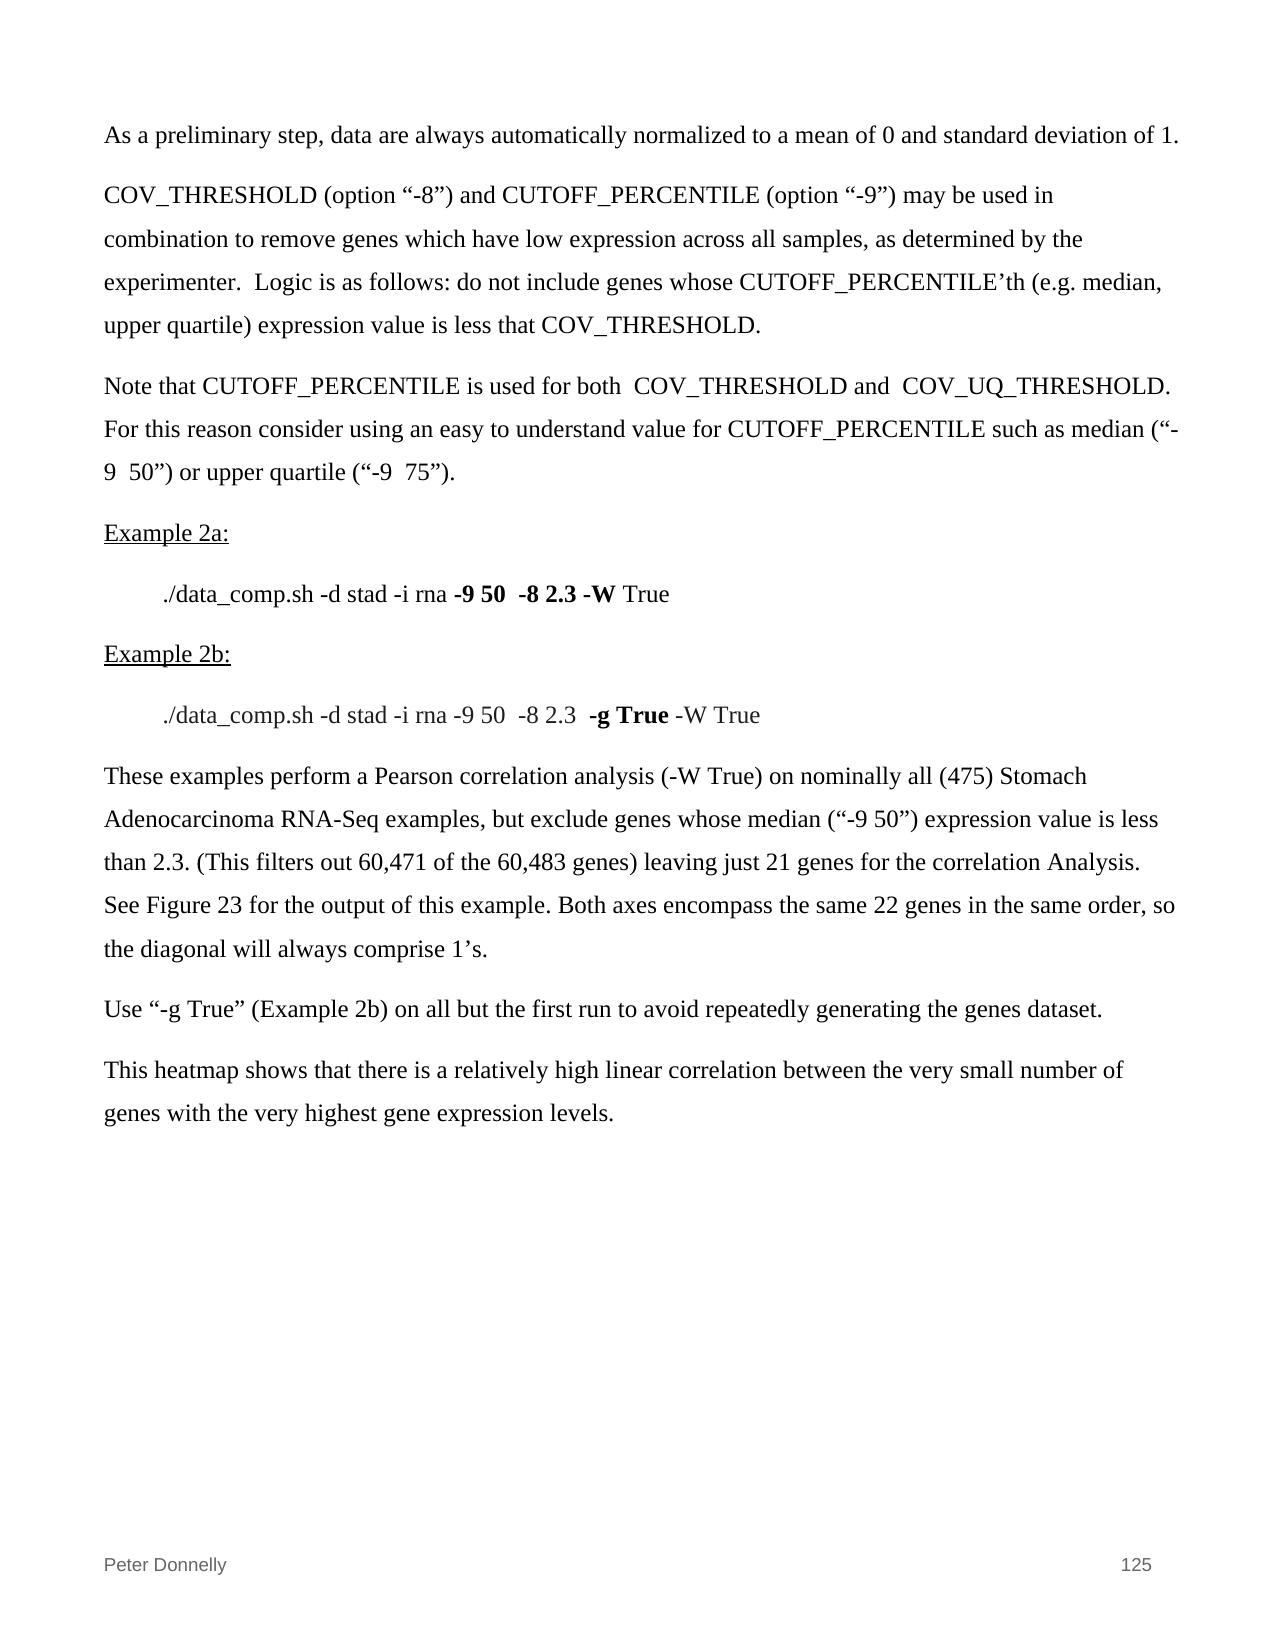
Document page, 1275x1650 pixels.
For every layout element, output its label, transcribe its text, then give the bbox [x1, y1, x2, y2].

text Example 2a: [103, 518, 1181, 547]
text COV_THRESHOLD (option “-8”) and CUTOFF_PERCENTILE (option “-9”) may be used in combination to remove genes which have low expression across all samples, as determined by the experimenter. Logic is as follows: do not include genes whose CUTOFF_PERCENTILE’th (e.g. median, upper quartile) expression value is less that COV_THRESHOLD. [103, 181, 1181, 339]
text Note that CUTOFF_PERCENTILE is used for both COV_THRESHOLD and COV_UQ_THRESHOLD. For this reason consider using an easy to understand value for CUTOFF_PERCENTILE such as median (“-9 50”) or upper quartile (“-9 75”). [103, 371, 1181, 486]
text Use “-g True” (Example 2b) on all but the first run to avoid repeatedly generating the genes dataset. [103, 994, 1181, 1023]
text Example 2b: [103, 639, 1181, 668]
text As a preliminary step, data are always automatically normalized to a mean of 0 and standard deviation of 1. [103, 120, 1181, 148]
text ./data_comp.sh -d stad -i rna -9 50 -8 2.3 -g True -W True [162, 700, 1181, 729]
text These examples perform a Pearson correlation analysis (-W True) on nominally all (475) Stomach Adenocarcinoma RNA-Seq examples, but exclude genes whose median (“-9 50”) expression value is less than 2.3. (This filters out 60,471 of the 60,483 genes) leaving just 21 genes for the correlation Analysis. See Figure 23 for the output of this example. Both axes encompass the same 22 genes in the same order, so the diagonal will always comprise 1’s. [103, 761, 1181, 962]
text This heatmap shows that there is a relatively high linear correlation between the very small number of genes with the very highest gene expression levels. [103, 1055, 1181, 1127]
text ./data_comp.sh -d stad -i rna -9 50 -8 2.3 -W True [162, 579, 1181, 607]
